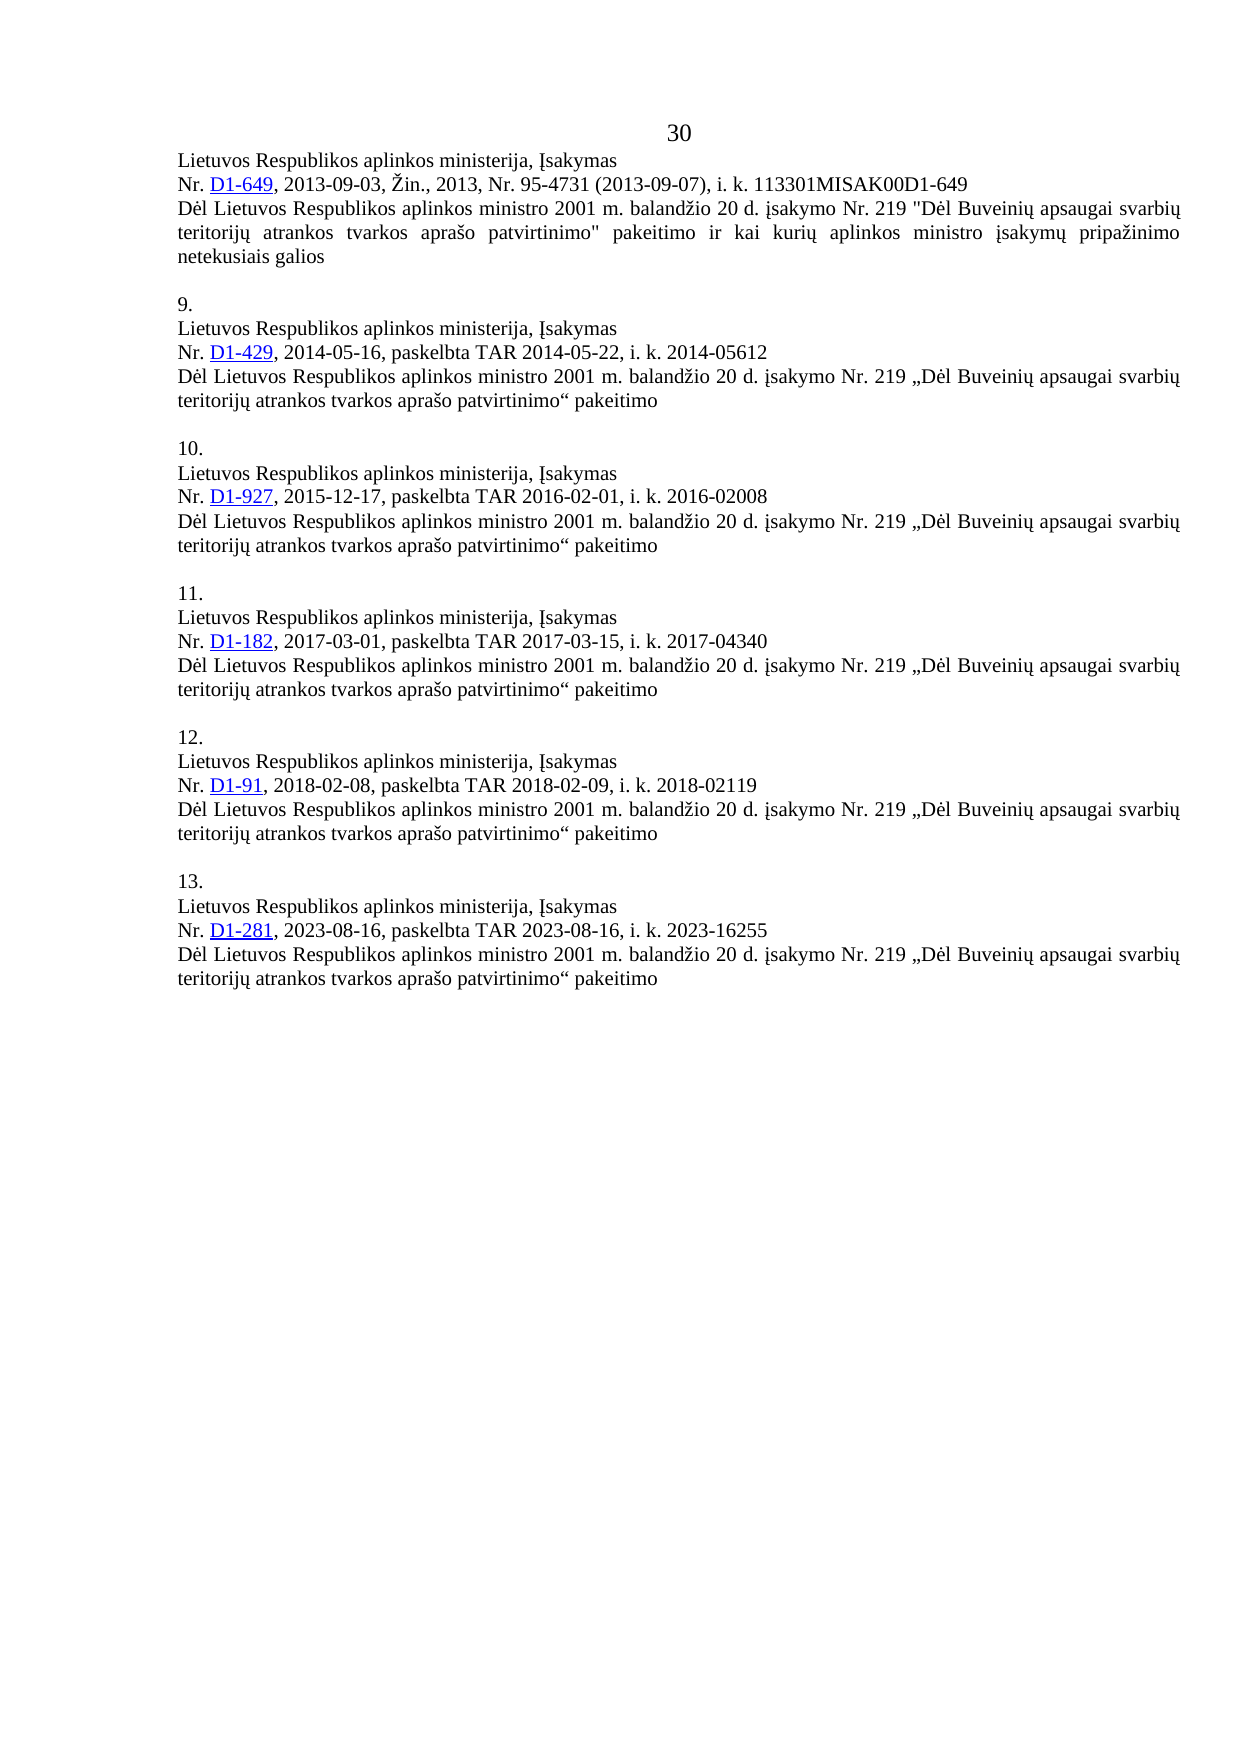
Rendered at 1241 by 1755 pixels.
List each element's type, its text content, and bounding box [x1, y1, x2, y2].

text Nr. D1-182, 2017-03-01, paskelbta TAR 2017-03-15, i. k. 2017-04340 [177, 629, 1181, 653]
text Dėl Lietuvos Respublikos aplinkos ministro 2001 m. balandžio 20 d. įsakymo Nr. 219 "Dėl Buveinių apsaugai svarbių teritorijų atrankos tvarkos aprašo patvirtinimo" pakeitimo ir kai kurių aplinkos ministro įsakymų pripažinimo netekusiais galios [177, 196, 1181, 268]
text 10. [177, 436, 1181, 460]
text Dėl Lietuvos Respublikos aplinkos ministro 2001 m. balandžio 20 d. įsakymo Nr. 219 „Dėl Buveinių apsaugai svarbių teritorijų atrankos tvarkos aprašo patvirtinimo“ pakeitimo [177, 797, 1181, 845]
text Dėl Lietuvos Respublikos aplinkos ministro 2001 m. balandžio 20 d. įsakymo Nr. 219 „Dėl Buveinių apsaugai svarbių teritorijų atrankos tvarkos aprašo patvirtinimo“ pakeitimo [177, 508, 1181, 557]
text Lietuvos Respublikos aplinkos ministerija, Įsakymas [177, 316, 1181, 340]
text Dėl Lietuvos Respublikos aplinkos ministro 2001 m. balandžio 20 d. įsakymo Nr. 219 „Dėl Buveinių apsaugai svarbių teritorijų atrankos tvarkos aprašo patvirtinimo“ pakeitimo [177, 942, 1181, 990]
text 9. [177, 292, 1181, 316]
text Nr. D1-91, 2018-02-08, paskelbta TAR 2018-02-09, i. k. 2018-02119 [177, 773, 1181, 797]
text Nr. D1-429, 2014-05-16, paskelbta TAR 2014-05-22, i. k. 2014-05612 [177, 340, 1181, 364]
text Dėl Lietuvos Respublikos aplinkos ministro 2001 m. balandžio 20 d. įsakymo Nr. 219 „Dėl Buveinių apsaugai svarbių teritorijų atrankos tvarkos aprašo patvirtinimo“ pakeitimo [177, 364, 1181, 412]
text Lietuvos Respublikos aplinkos ministerija, Įsakymas [177, 460, 1181, 484]
text Dėl Lietuvos Respublikos aplinkos ministro 2001 m. balandžio 20 d. įsakymo Nr. 219 „Dėl Buveinių apsaugai svarbių teritorijų atrankos tvarkos aprašo patvirtinimo“ pakeitimo [177, 653, 1181, 701]
text 12. [177, 725, 1181, 749]
text 13. [177, 869, 1181, 893]
text Lietuvos Respublikos aplinkos ministerija, Įsakymas [177, 605, 1181, 629]
text Lietuvos Respublikos aplinkos ministerija, Įsakymas [177, 749, 1181, 773]
text Lietuvos Respublikos aplinkos ministerija, Įsakymas [177, 148, 1181, 172]
text Nr. D1-927, 2015-12-17, paskelbta TAR 2016-02-01, i. k. 2016-02008 [177, 484, 1181, 508]
text Lietuvos Respublikos aplinkos ministerija, Įsakymas [177, 893, 1181, 918]
text Nr. D1-281, 2023-08-16, paskelbta TAR 2023-08-16, i. k. 2023-16255 [177, 918, 1181, 942]
text 11. [177, 581, 1181, 605]
text Nr. D1-649, 2013-09-03, Žin., 2013, Nr. 95-4731 (2013-09-07), i. k. 113301MISAK00D1-649 [177, 172, 1181, 196]
